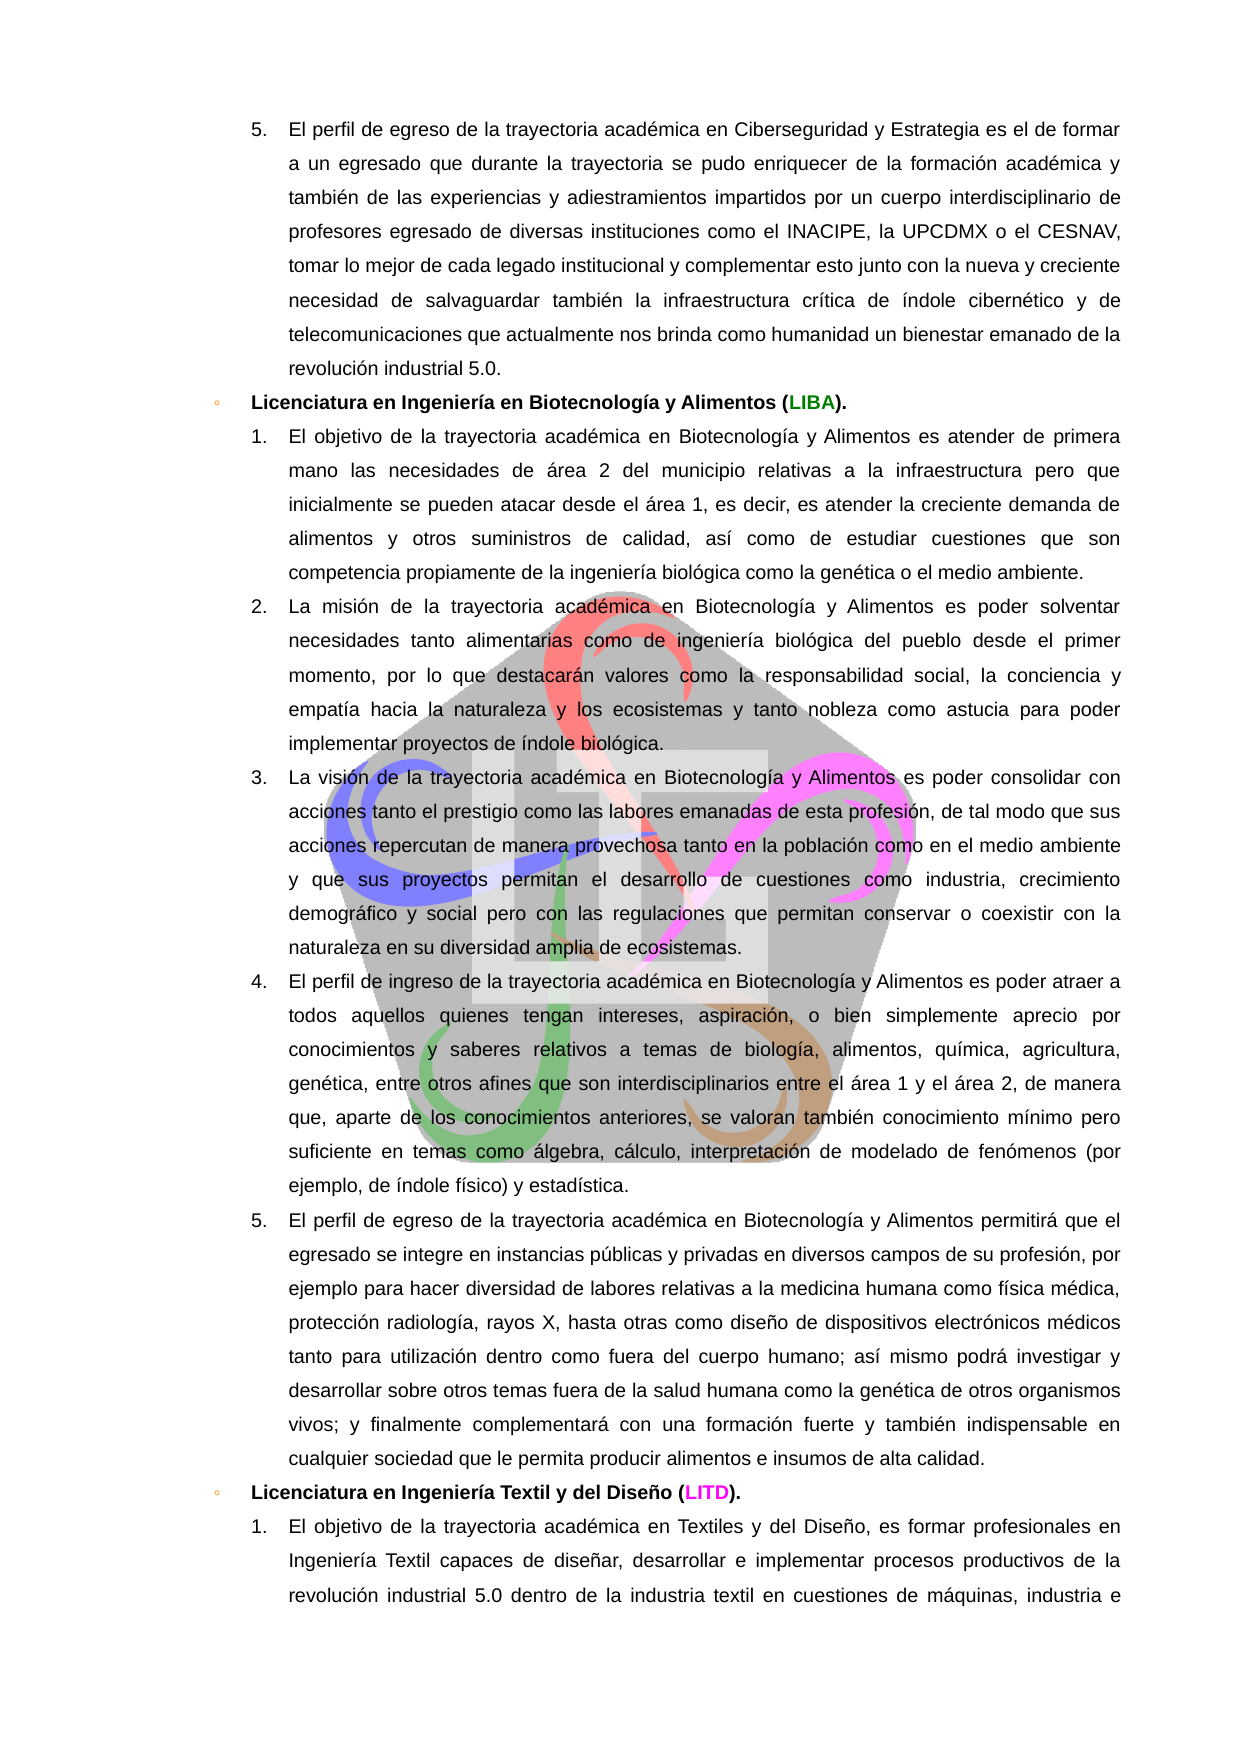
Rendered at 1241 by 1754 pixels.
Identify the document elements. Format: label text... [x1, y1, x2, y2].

list El objetivo de la trayectoria académica en Textiles y del Diseño, es formar profesionales en Ingeniería Textil capaces de diseñar, desarrollar e implementar procesos productivos de la revolución industrial 5.0 dentro de la industria textil en cuestiones de máquinas, industria e [251, 1515, 1122, 1606]
picture [324, 584, 916, 595]
list La misión de la trayectoria académica en Biotecnología y Alimentos es poder solventar necesidades tanto alimentarias como de ingeniería biológica del pueblo desde el primer momento, por lo que destacarán valores como la responsabilidad social, la conciencia y empatía hacia la naturaleza y los ecosistemas y tanto nobleza como astucia para poder implementar proyectos de índole biológica. [251, 595, 1122, 754]
list Licenciatura en Ingeniería en Biotecnología y Alimentos (LIBA). [213, 391, 1122, 413]
list El perfil de egreso de la trayectoria académica en Biotecnología y Alimentos permitirá que el egresado se integre en instancias públicas y privadas en diversos campos de su profesión, por ejemplo para hacer diversidad de labores relativas a la medicina humana como física médica, protección radiología, rayos X, hasta otras como diseño de dispositivos electrónicos médicos tanto para utilización dentro como fuera del cuerpo humano; así mismo podrá investigar y desarrollar sobre otros temas fuera de la salud humana como la genética de otros organismos vivos; y finalmente complementará con una formación fuerte y también indispensable en cualquier sociedad que le permita producir alimentos e insumos de alta calidad. [251, 1208, 1122, 1469]
picture [324, 754, 916, 766]
list La visión de la trayectoria académica en Biotecnología y Alimentos es poder consolidar con acciones tanto el prestigio como las labores emanadas de esta profesión, de tal modo que sus acciones repercutan de manera provechosa tanto en la población como en el medio ambiente y que sus proyectos permitan el desarrollo de cuestiones como industria, crecimiento demográfico y social pero con las regulaciones que permitan conservar o coexistir con la naturaleza en su diversidad amplia de ecosistemas. [251, 766, 1122, 959]
list El objetivo de la trayectoria académica en Biotecnología y Alimentos es atender de primera mano las necesidades de área 2 del municipio relativas a la infraestructura pero que inicialmente se pueden atacar desde el área 1, es decir, es atender la creciente demanda de alimentos y otros suministros de calidad, así como de estudiar cuestiones que son competencia propiamente de la ingeniería biológica como la genética o el medio ambiente. [251, 425, 1122, 584]
list El perfil de egreso de la trayectoria académica en Ciberseguridad y Estrategia es el de formar a un egresado que durante la trayectoria se pudo enriquecer de la formación académica y también de las experiencias y adiestramientos impartidos por un cuerpo interdisciplinario de profesores egresado de diversas instituciones como el INACIPE, la UPCDMX o el CESNAV, tomar lo mejor de cada legado institucional y complementar esto junto con la nueva y creciente necesidad de salvaguardar también la infraestructura crítica de índole cibernético y de telecomunicaciones que actualmente nos brinda como humanidad un bienestar emanado de la revolución industrial 5.0. [251, 118, 1122, 379]
list El perfil de ingreso de la trayectoria académica en Biotecnología y Alimentos es poder atraer a todos aquellos quienes tengan intereses, aspiración, o bien simplemente aprecio por conocimientos y saberes relativos a temas de biología, alimentos, química, agricultura, genética, entre otros afines que son interdisciplinarios entre el área 1 y el área 2, de manera que, aparte de los conocimientos anteriores, se valoran también conocimiento mínimo pero suficiente en temas como álgebra, cálculo, interpretación de modelado de fenómenos (por ejemplo, de índole físico) y estadística. [251, 970, 1122, 1197]
picture [324, 959, 916, 970]
list Licenciatura en Ingeniería Textil y del Diseño (LITD). [213, 1481, 1122, 1504]
